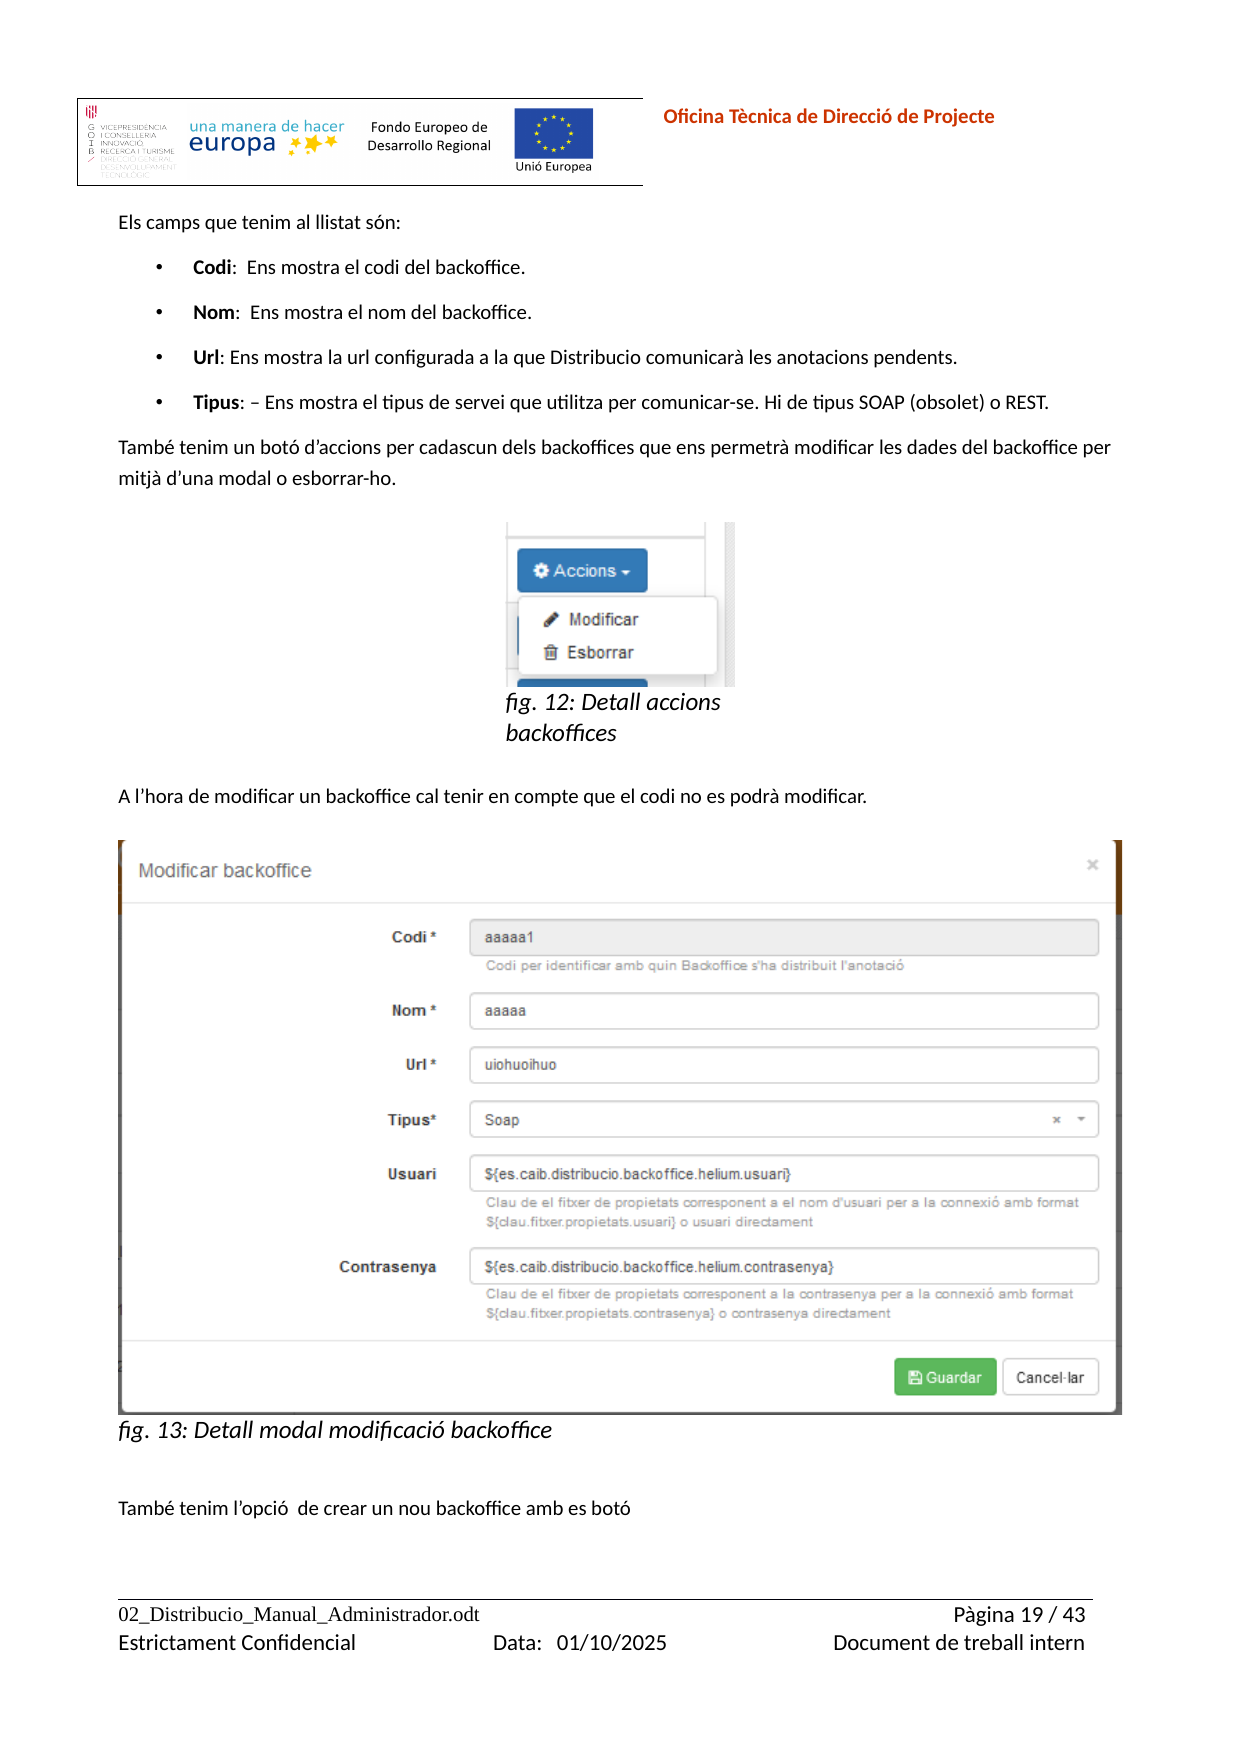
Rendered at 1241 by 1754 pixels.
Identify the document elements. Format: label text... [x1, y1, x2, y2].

list Nom: Ens mostra el nom del backoffice. [156, 299, 1122, 325]
text També tenim un botó d’accions per cadascun dels backoffices que ens permetrà modificar les dades del backoffice per mitjà d’una modal o esborrar-ho. [118, 434, 1122, 490]
picture [118, 840, 1123, 1415]
text També tenim l’opció de crear un nou backoffice amb es botó [118, 1495, 1122, 1520]
text fig. 12: Detall accions backoffices [505, 687, 735, 747]
picture [82, 103, 181, 180]
picture [187, 103, 599, 180]
list Tipus: – Ens mostra el tipus de servei que utilitza per comunicar-se. Hi de tipus SOAP (obsolet) o REST. [156, 389, 1122, 415]
text Els camps que tenim al llistat són: [118, 209, 1122, 235]
list Codi: Ens mostra el codi del backoffice. [156, 254, 1122, 280]
picture [505, 522, 735, 687]
text fig. 13: Detall modal modificació backoffice [118, 1415, 1122, 1445]
list Url: Ens mostra la url configurada a la que Distribucio comunicarà les anotacions pendents. [156, 344, 1122, 370]
text A l’hora de modificar un backoffice cal tenir en compte que el codi no es podrà modificar. [118, 783, 1122, 808]
